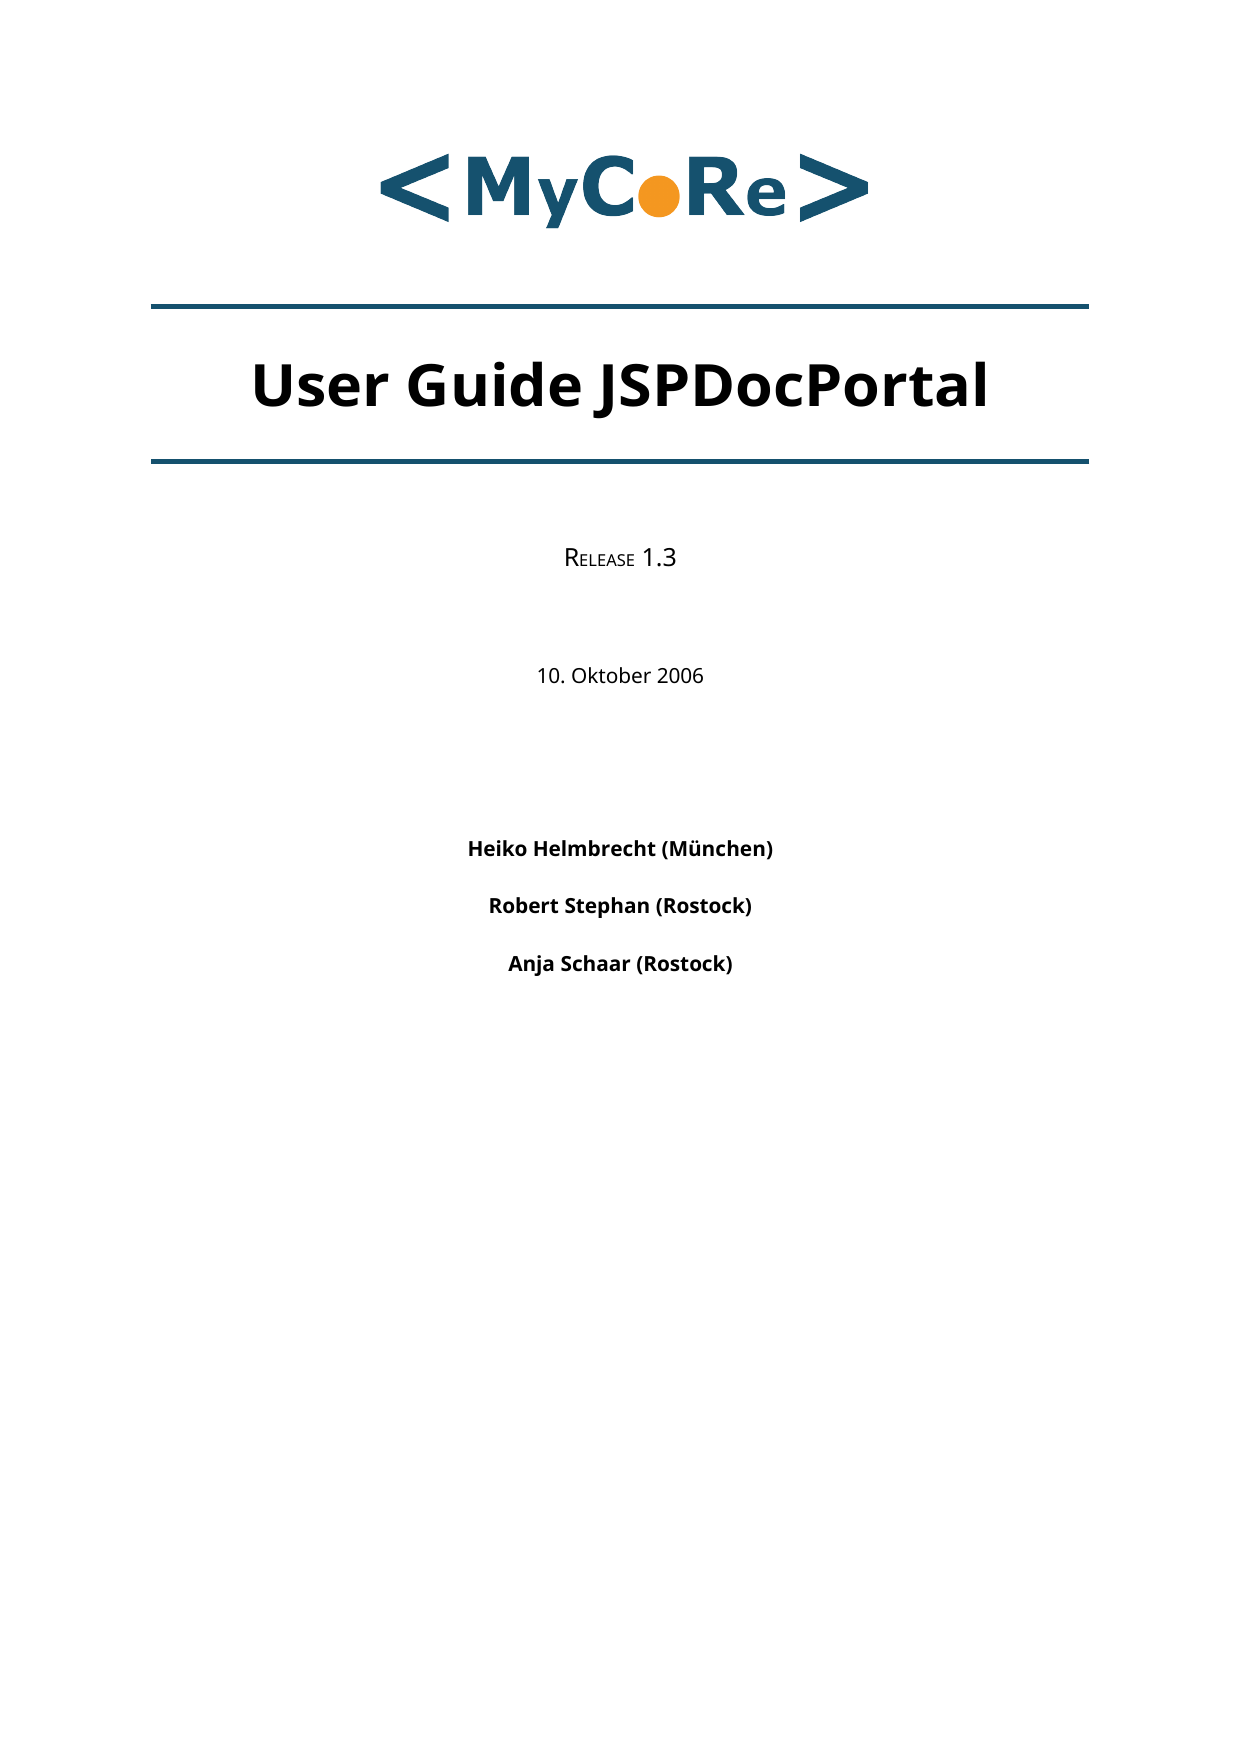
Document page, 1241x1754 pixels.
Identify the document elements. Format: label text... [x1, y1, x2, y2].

picture [360, 146, 880, 239]
table_cell Release 1.3 10. Oktober 2006 Heiko Helmbrecht (München) Robert Stephan (Rostock) Anja Schaar (Rostock) [151, 464, 1089, 1034]
table_header User Guide JSPDocPortal [151, 309, 1089, 459]
